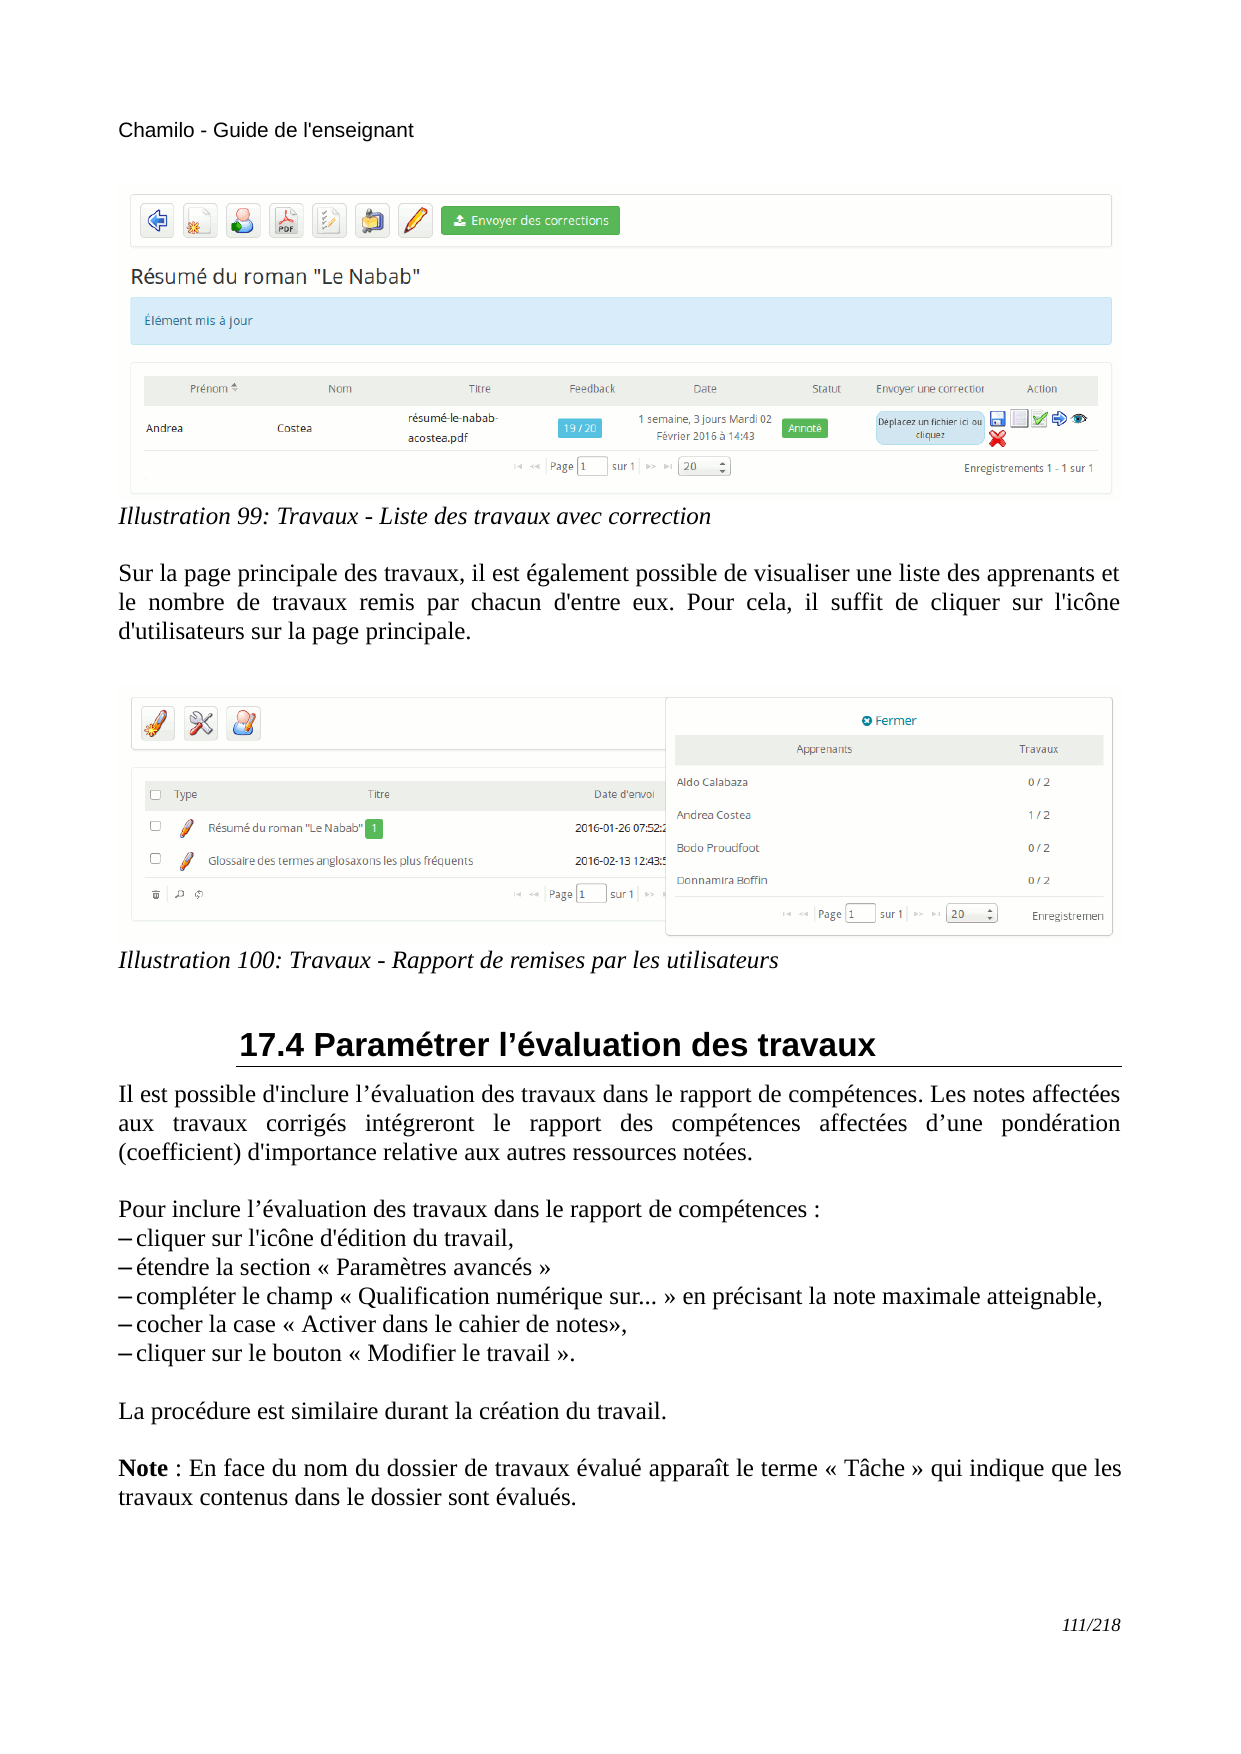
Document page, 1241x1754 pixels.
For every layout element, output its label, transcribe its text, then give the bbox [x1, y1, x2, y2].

text Illustration 100: Travaux - Rapport de remises par les utilisateurs [118, 946, 1122, 974]
subtitle Paramétrer l’évaluation des travaux [236, 1022, 1122, 1066]
text Il est possible d'inclure l’évaluation des travaux dans le rapport de compétences. Les notes affectées aux travaux corrigés intégreront le rapport des compétences affectées d’une pondération (coefficient) d'importance relative aux autres ressources notées. [118, 1079, 1122, 1166]
text Illustration 99: Travaux - Liste des travaux avec correction [118, 501, 1122, 529]
list cocher la case « Activer dans le cahier de notes», [118, 1309, 1122, 1338]
picture [118, 184, 1122, 501]
picture [118, 685, 1122, 946]
text Sur la page principale des travaux, il est également possible de visualiser une liste des apprenants et le nombre de travaux remis par chacun d'entre eux. Pour cela, il suffit de cliquer sur l'icône d'utilisateurs sur la page principale. [118, 558, 1122, 644]
text Note : En face du nom du dossier de travaux évalué apparaît le terme « Tâche » qui indique que les travaux contenus dans le dossier sont évalués. [118, 1453, 1122, 1511]
text Pour inclure l’évaluation des travaux dans le rapport de compétences : [118, 1194, 1122, 1223]
list étendre la section « Paramètres avancés » [118, 1252, 1122, 1281]
text La procédure est similaire durant la création du travail. [118, 1396, 1122, 1424]
list compléter le champ « Qualification numérique sur... » en précisant la note maximale atteignable, [118, 1281, 1122, 1309]
list cliquer sur le bouton « Modifier le travail ». [118, 1338, 1122, 1367]
list cliquer sur l'icône d'édition du travail, [118, 1223, 1122, 1252]
